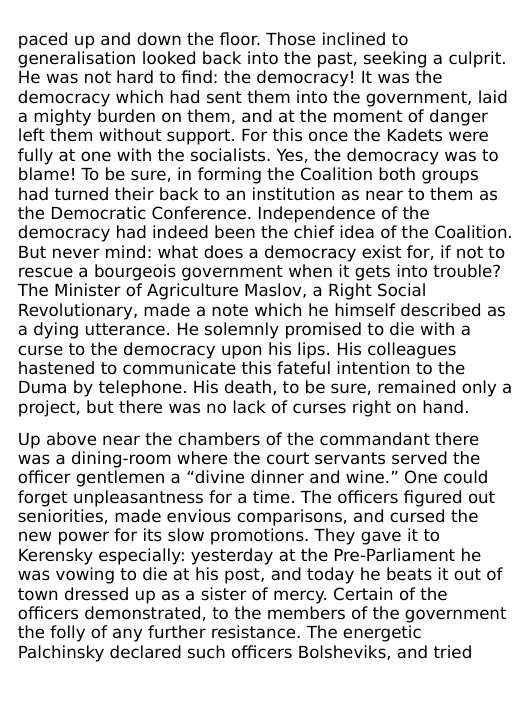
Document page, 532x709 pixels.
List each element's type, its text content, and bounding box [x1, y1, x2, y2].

text Up above near the chambers of the commandant there was a dining-room where the court servants served the officer gentlemen a “divine dinner and wine.” One could forget unpleasantness for a time. The officers figured out seniorities, made envious comparisons, and cursed the new power for its slow promotions. They gave it to Kerensky especially: yesterday at the Pre-Parliament he was vowing to die at his post, and today he beats it out of town dressed up as a sister of mercy. Certain of the officers demonstrated, to the members of the government the folly of any further resistance. The energetic Palchinsky declared such officers Bolsheviks, and tried [18, 429, 514, 662]
text paced up and down the floor. Those inclined to generalisation looked back into the past, seeking a culprit. He was not hard to find: the democracy! It was the democracy which had sent them into the government, laid a mighty burden on them, and at the moment of danger left them without support. For this once the Kadets were fully at one with the socialists. Yes, the democracy was to blame! To be sure, in forming the Coalition both groups had turned their back to an institution as near to them as the Democratic Conference. Independence of the democracy had indeed been the chief idea of the Coalition. But never mind: what does a democracy exist for, if not to rescue a bourgeois government when it gets into trouble? The Minister of Agriculture Maslov, a Right Social Revolutionary, made a note which he himself described as a dying utterance. He solemnly promised to die with a curse to the democracy upon his lips. His colleagues hastened to communicate this fateful intention to the Duma by telephone. His death, to be sure, remained only a project, but there was no lack of curses right on hand. [18, 29, 514, 417]
